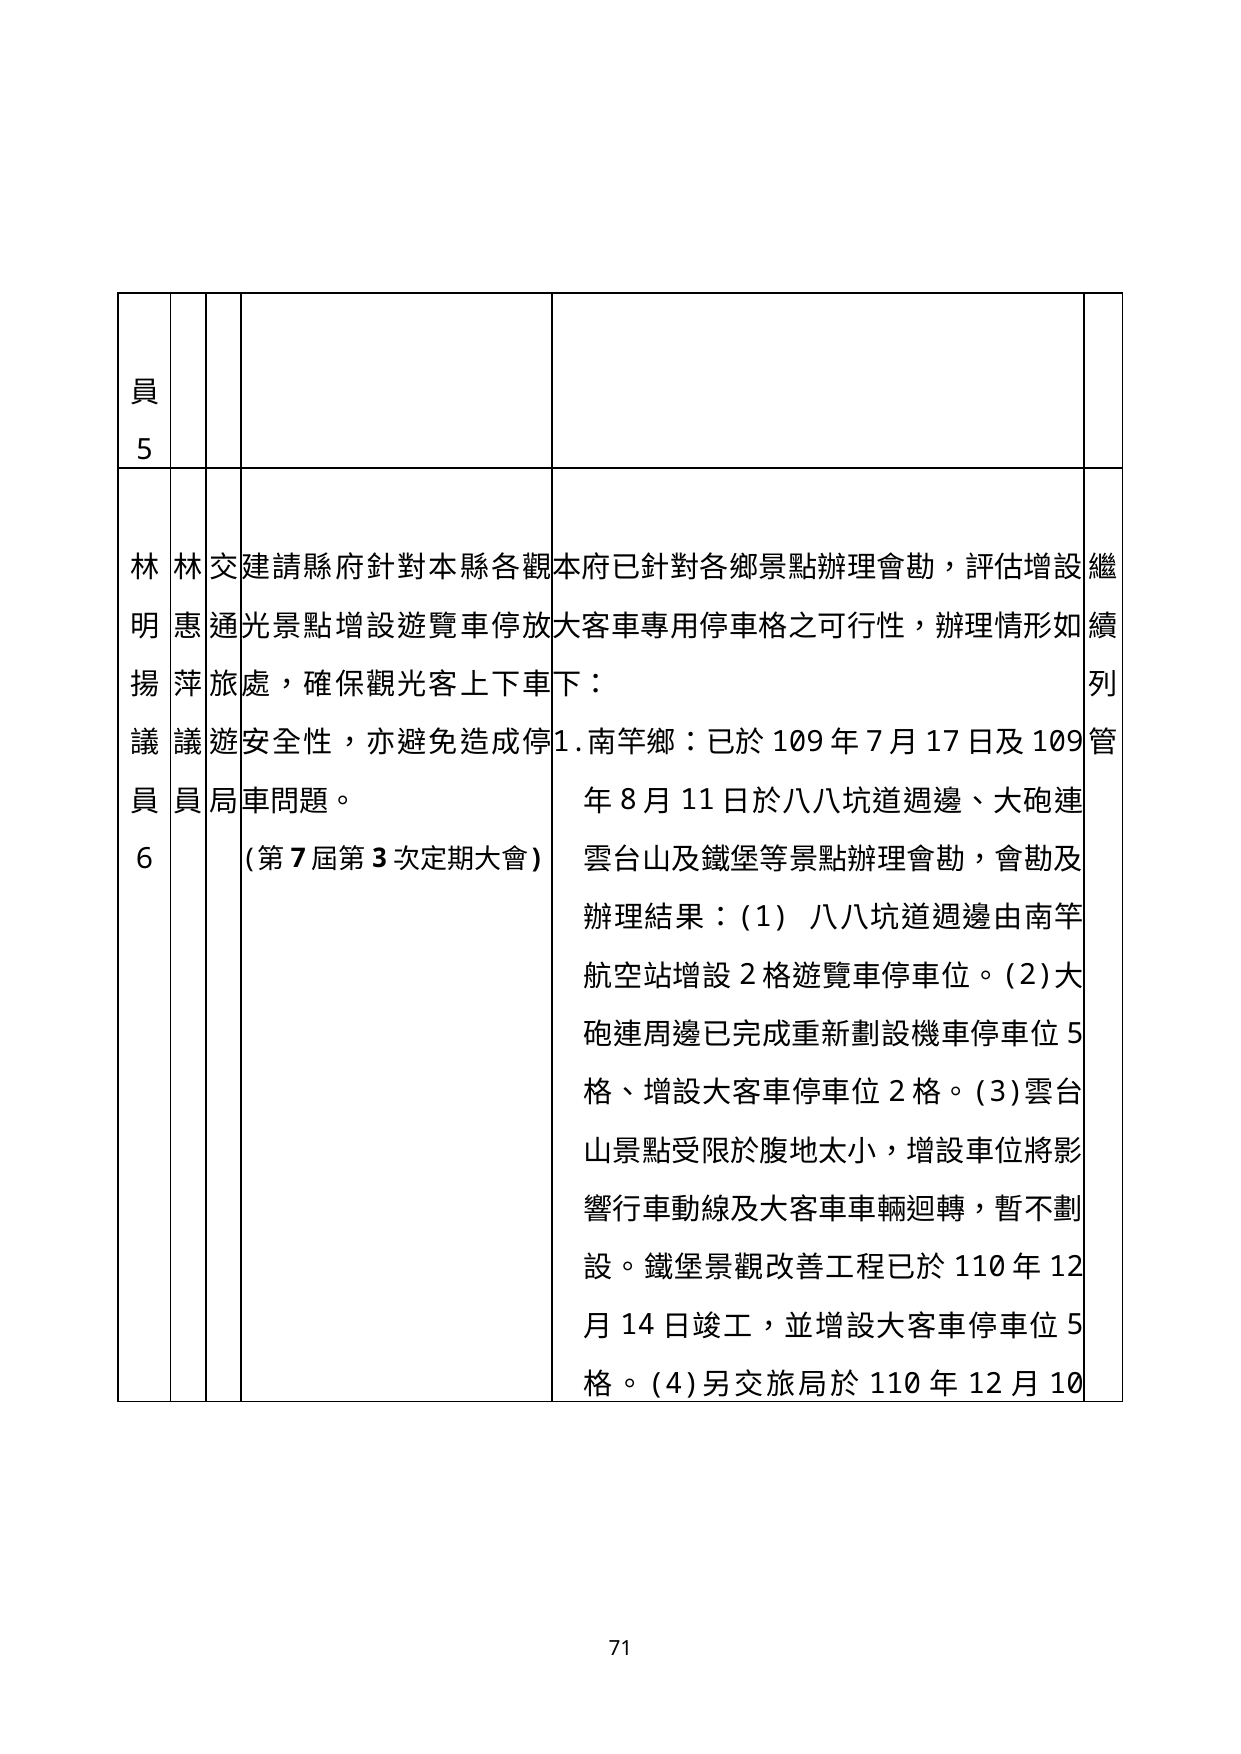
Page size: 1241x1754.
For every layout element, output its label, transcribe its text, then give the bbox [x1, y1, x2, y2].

table_cell [242, 294, 551, 467]
table_cell 林明揚議員 6 [119, 469, 170, 1401]
table_cell 本府已針對各鄉景點辦理會勘，評估增設大客車專用停車格之可行性，辦理情形如下： 1.南竿鄉：已於109年7月17日及109年8月11日於八八坑道週邊、大砲連雲台山及鐵堡等景點辦理會勘，會勘及辦理結果：(1) 八八坑道週邊由南竿航空站增設2格遊覽車停車位。(2)大砲連周邊已完成重新劃設機車停車位5格、增設大客車停車位2格。(3)雲台山景點受限於腹地太小，增設車位將影響行車動線及大客車車輛迴轉，暫不劃設。鐵堡景觀改善工程已於110年12月14日竣工，並增設大客車停車位5格。(4)另交旅局於110年12月10 [553, 469, 1083, 1401]
table_cell 建請縣府針對本縣各觀光景點增設遊覽車停放處，確保觀光客上下車安全性，亦避免造成停車問題。 (第7屆第3次定期大會) [242, 469, 551, 1401]
table_cell [1085, 294, 1122, 467]
table_cell 交通旅遊局 [207, 469, 240, 1401]
table_cell 員 5 [119, 294, 170, 467]
table_cell 林惠萍議員 [171, 469, 205, 1401]
table_cell [553, 294, 1083, 467]
table_cell 繼續列管 [1085, 469, 1122, 1401]
table_cell [171, 294, 205, 467]
table_cell [207, 294, 240, 467]
